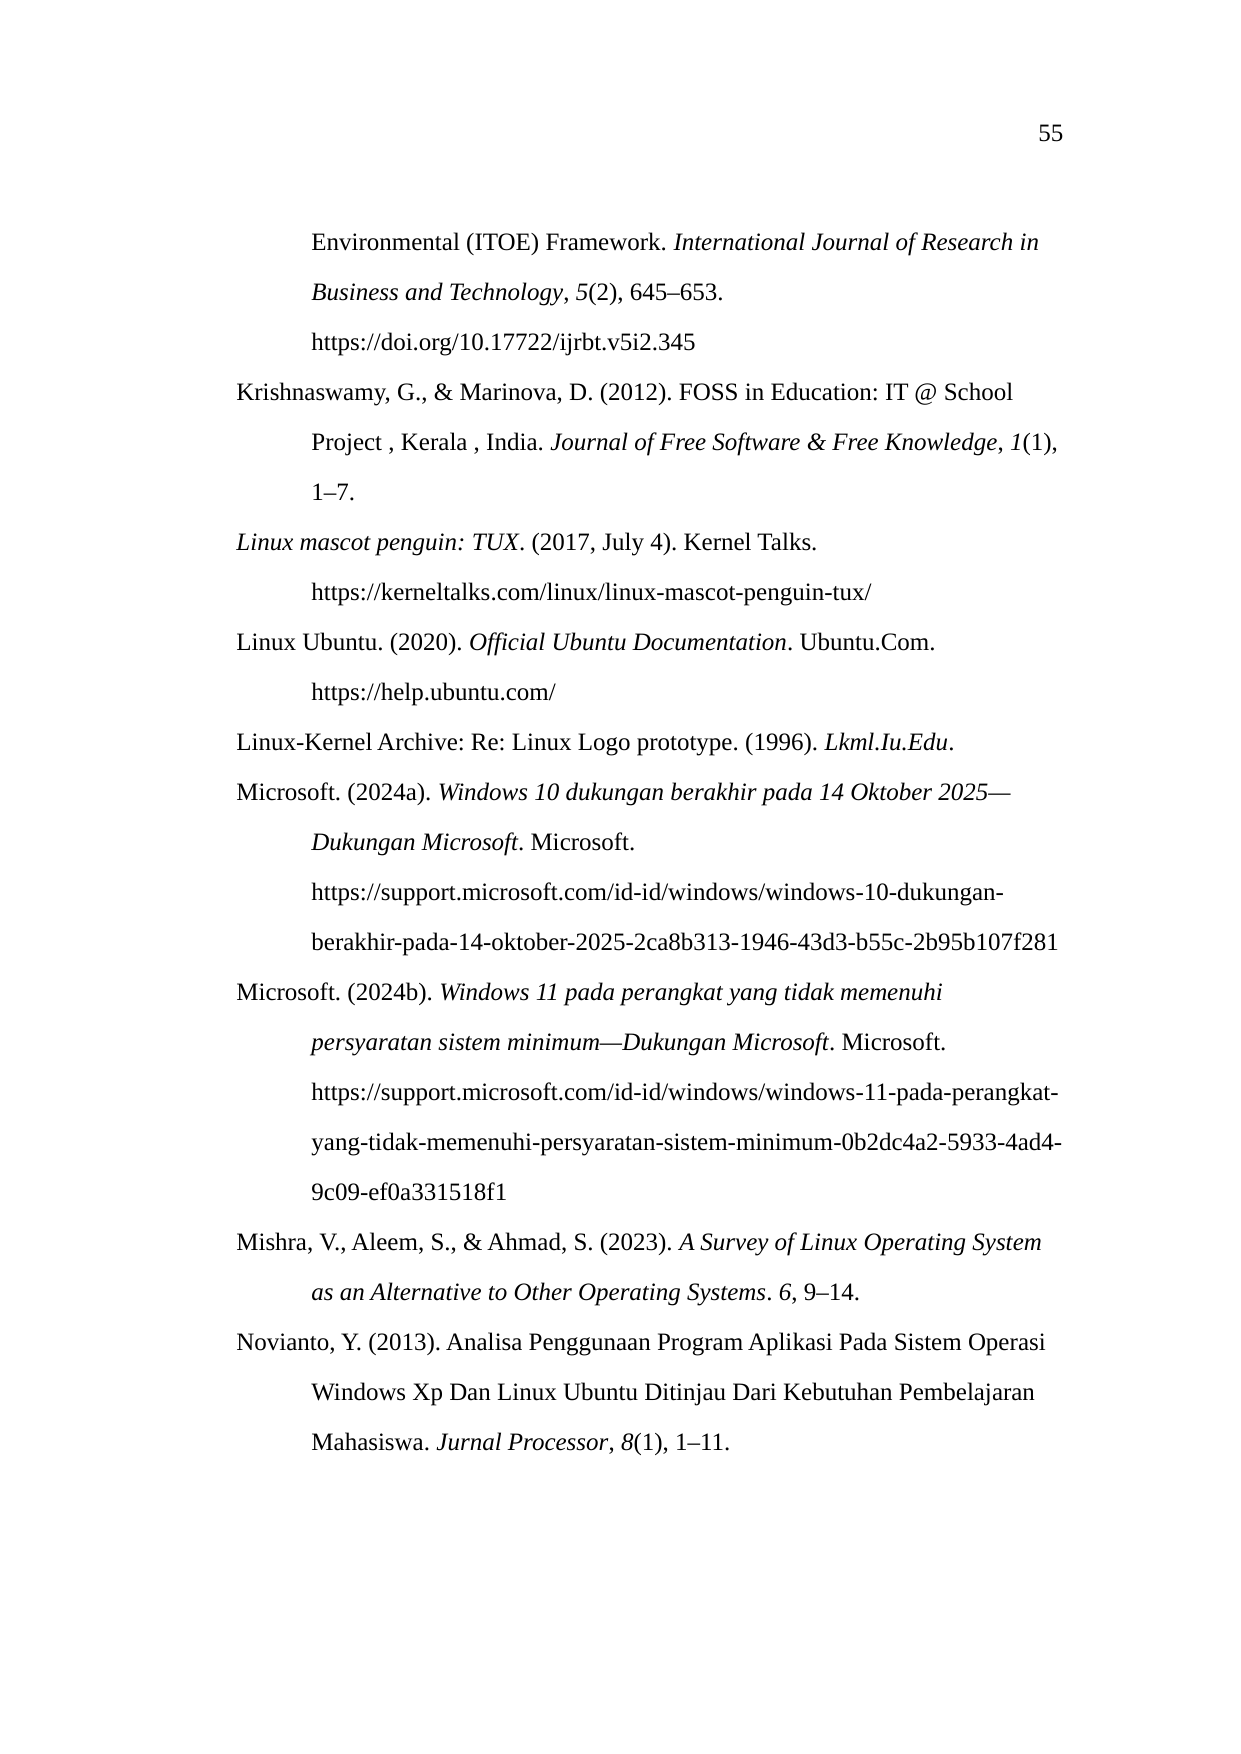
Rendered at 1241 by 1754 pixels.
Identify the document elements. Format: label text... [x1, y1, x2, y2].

text Linux mascot penguin: TUX. (2017, July 4). Kernel Talks. https://kerneltalks.com/linux/linux-mascot-penguin-tux/ [236, 506, 1063, 606]
text Environmental (ITOE) Framework. International Journal of Research in Business and Technology, 5(2), 645–653. https://doi.org/10.17722/ijrbt.v5i2.345 [236, 206, 1063, 356]
text Microsoft. (2024a). Windows 10 dukungan berakhir pada 14 Oktober 2025—Dukungan Microsoft. Microsoft. https://support.microsoft.com/id-id/windows/windows-10-dukungan-berakhir-pada-14-oktober-2025-2ca8b313-1946-43d3-b55c-2b95b107f281 [236, 756, 1063, 956]
text Microsoft. (2024b). Windows 11 pada perangkat yang tidak memenuhi persyaratan sistem minimum—Dukungan Microsoft. Microsoft. https://support.microsoft.com/id-id/windows/windows-11-pada-perangkat-yang-tidak-memenuhi-persyaratan-sistem-minimum-0b2dc4a2-5933-4ad4-9c09-ef0a331518f1 [236, 956, 1063, 1206]
text Krishnaswamy, G., & Marinova, D. (2012). FOSS in Education: IT @ School Project , Kerala , India. Journal of Free Software & Free Knowledge, 1(1), 1–7. [236, 356, 1063, 506]
text Novianto, Y. (2013). Analisa Penggunaan Program Aplikasi Pada Sistem Operasi Windows Xp Dan Linux Ubuntu Ditinjau Dari Kebutuhan Pembelajaran Mahasiswa. Jurnal Processor, 8(1), 1–11. [236, 1306, 1063, 1456]
text Mishra, V., Aleem, S., & Ahmad, S. (2023). A Survey of Linux Operating System as an Alternative to Other Operating Systems. 6, 9–14. [236, 1206, 1063, 1306]
text Linux Ubuntu. (2020). Official Ubuntu Documentation. Ubuntu.Com. https://help.ubuntu.com/ [236, 606, 1063, 706]
text Linux-Kernel Archive: Re: Linux Logo prototype. (1996). Lkml.Iu.Edu. [236, 706, 1063, 756]
